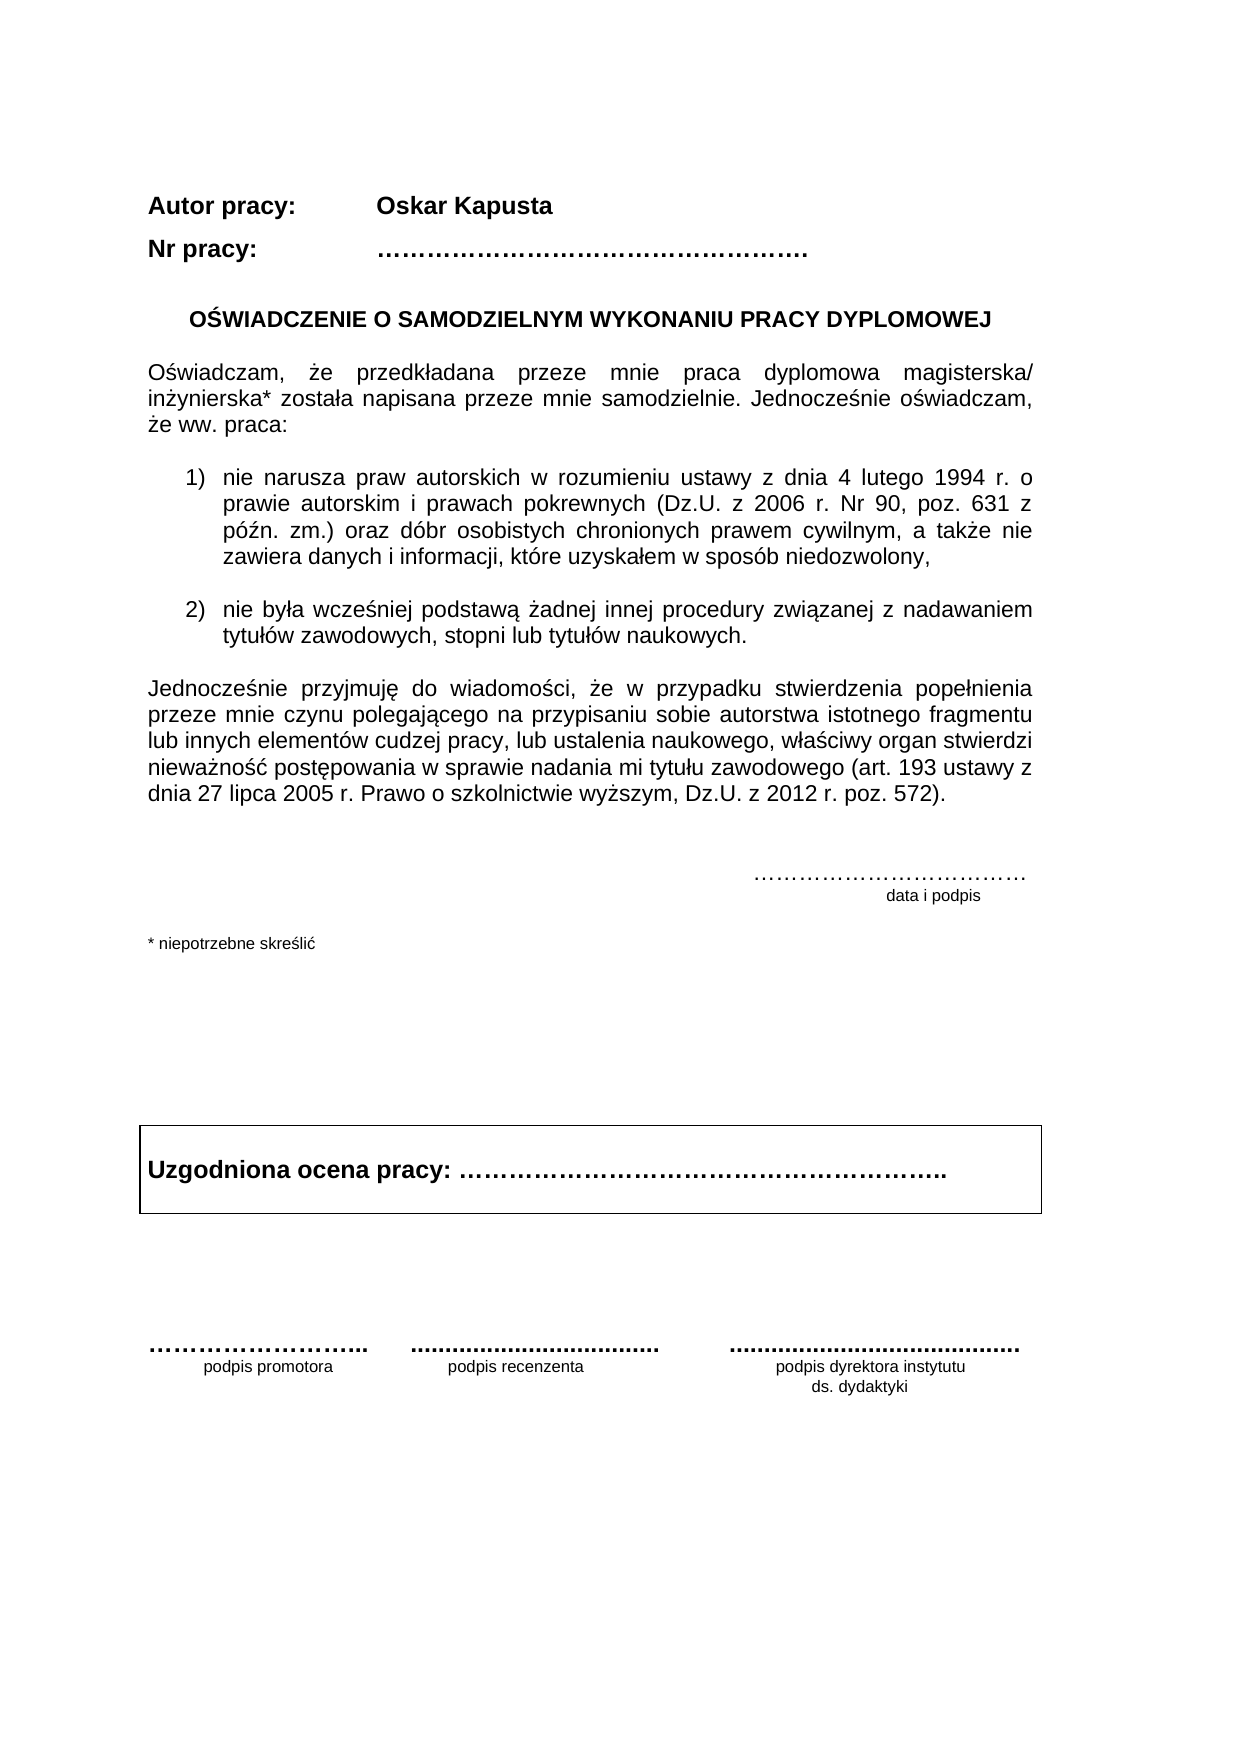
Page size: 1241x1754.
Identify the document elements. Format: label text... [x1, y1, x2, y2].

list nie narusza praw autorskich w rozumieniu ustawy z dnia 4 lutego 1994 r. o prawie autorskim i prawach pokrewnych (Dz.U. z 2006 r. Nr 90, poz. 631 z późn. zm.) oraz dóbr osobistych chronionych prawem cywilnym, a także nie zawiera danych i informacji, które uzyskałem w sposób niedozwolony, [185, 464, 1033, 569]
text Autor pracy: Oskar Kapusta [148, 191, 1033, 219]
table_header Uzgodniona ocena pracy: ………………………………………………….. [141, 1126, 1041, 1212]
text Nr pracy: ……………………………………………. [148, 234, 1033, 263]
text * niepotrzebne skreślić [148, 933, 1033, 953]
text ds. dydaktyki [738, 1376, 1033, 1396]
text Oświadczam, że przedkładana przeze mnie praca dyplomowa magisterska/ inżynierska* została napisana przeze mnie samodzielnie. Jednocześnie oświadczam, że ww. praca: [148, 358, 1033, 438]
text Jednocześnie przyjmuję do wiadomości, że w przypadku stwierdzenia popełnienia przeze mnie czynu polegającego na przypisaniu sobie autorstwa istotnego fragmentu lub innych elementów cudzej pracy, lub ustalenia naukowego, właściwy organ stwierdzi nieważność postępowania w sprawie nadania mi tytułu zawodowego (art. 193 ustawy z dnia 27 lipca 2005 r. Prawo o szkolnictwie wyższym, Dz.U. z 2012 r. poz. 572). [148, 675, 1033, 807]
text ……………………... .................................... .......................................... [148, 1328, 1033, 1357]
text OŚWIADCZENIE O SAMODZIELNYM WYKONANIU PRACY DYPLOMOWEJ [148, 306, 1033, 332]
text podpis promotora podpis recenzenta podpis dyrektora instytutu [148, 1357, 1034, 1376]
text ……………………………… [148, 859, 1033, 886]
text data i podpis [886, 886, 1033, 905]
list nie była wcześniej podstawą żadnej innej procedury związanej z nadawaniem tytułów zawodowych, stopni lub tytułów naukowych. [185, 596, 1033, 648]
